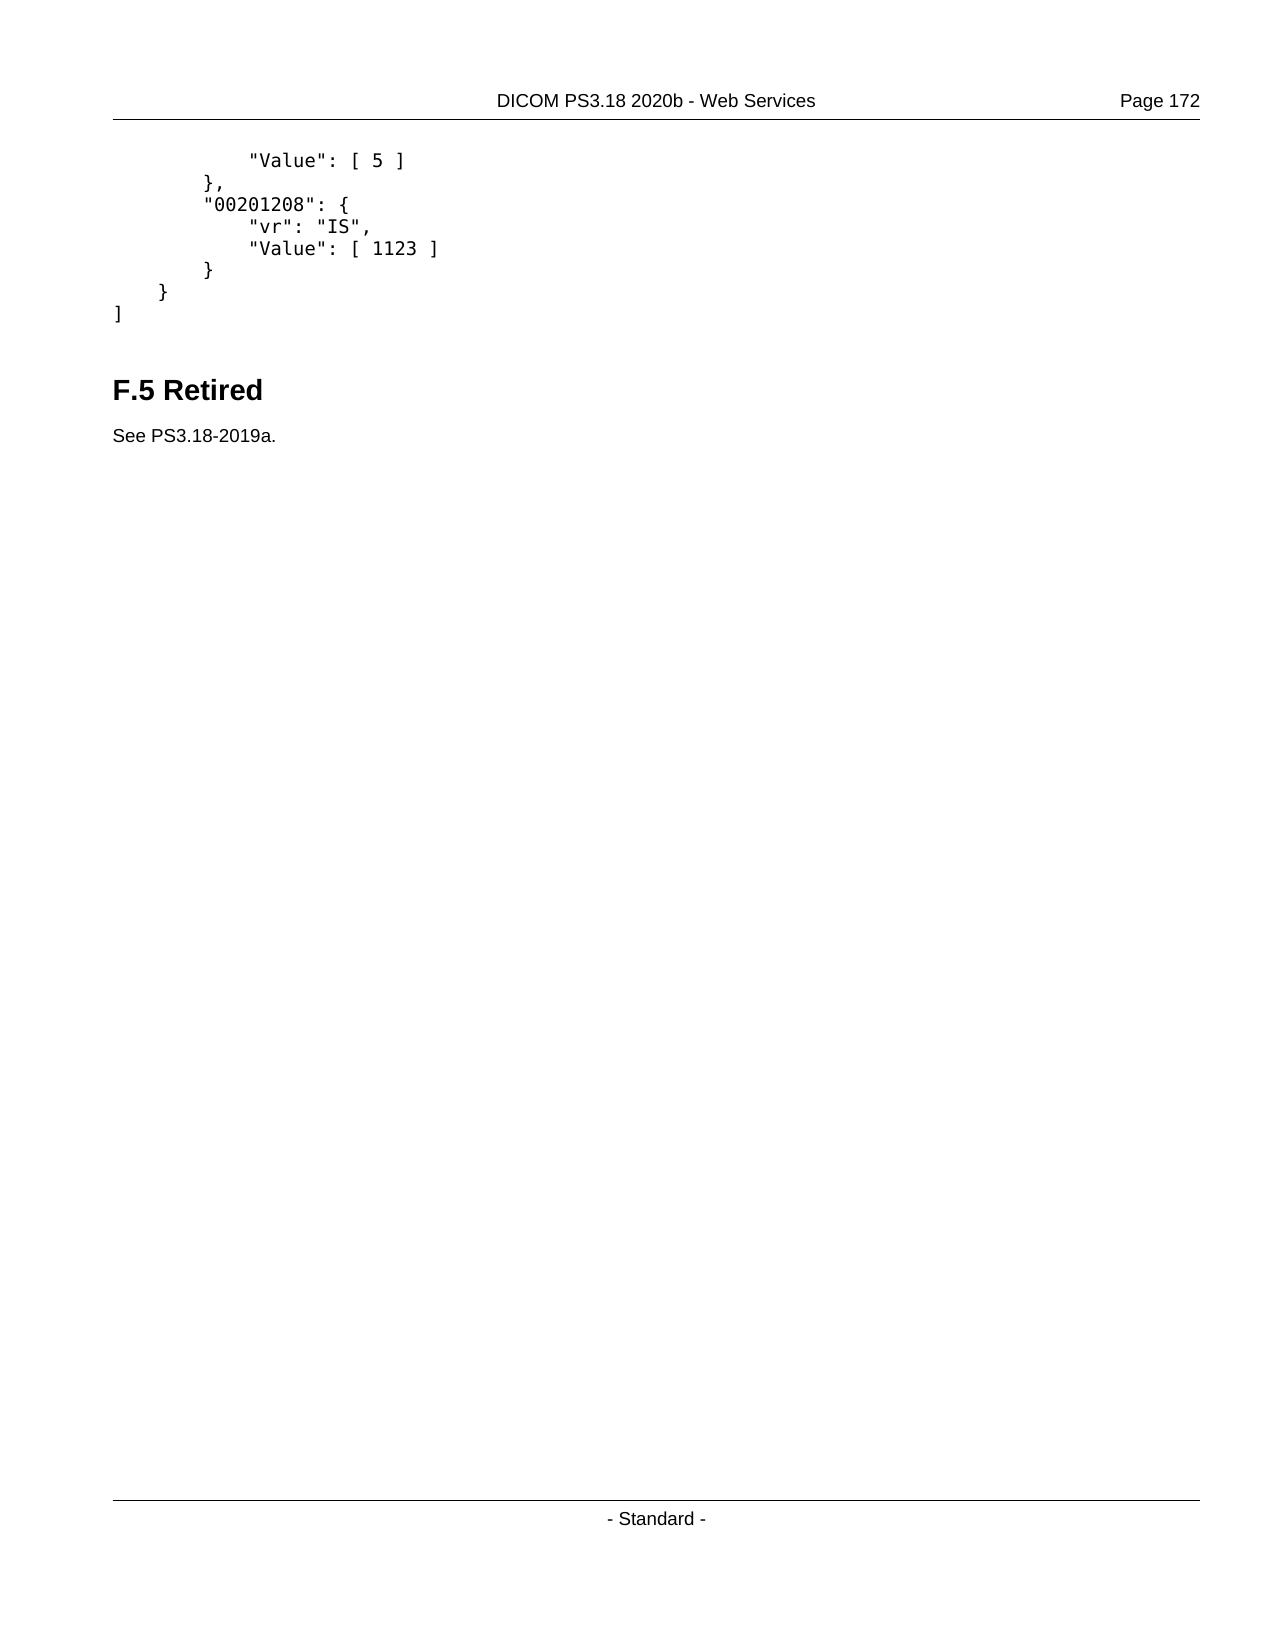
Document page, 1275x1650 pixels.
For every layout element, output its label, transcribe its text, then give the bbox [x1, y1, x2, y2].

text See PS3.18-2019a. [112, 425, 1200, 446]
text F.5 Retired [112, 372, 1200, 406]
text "Value": [ 5 ] }, "00201208": { "vr": "IS", "Value": [ 1123 ] } } ] [112, 150, 1200, 354]
